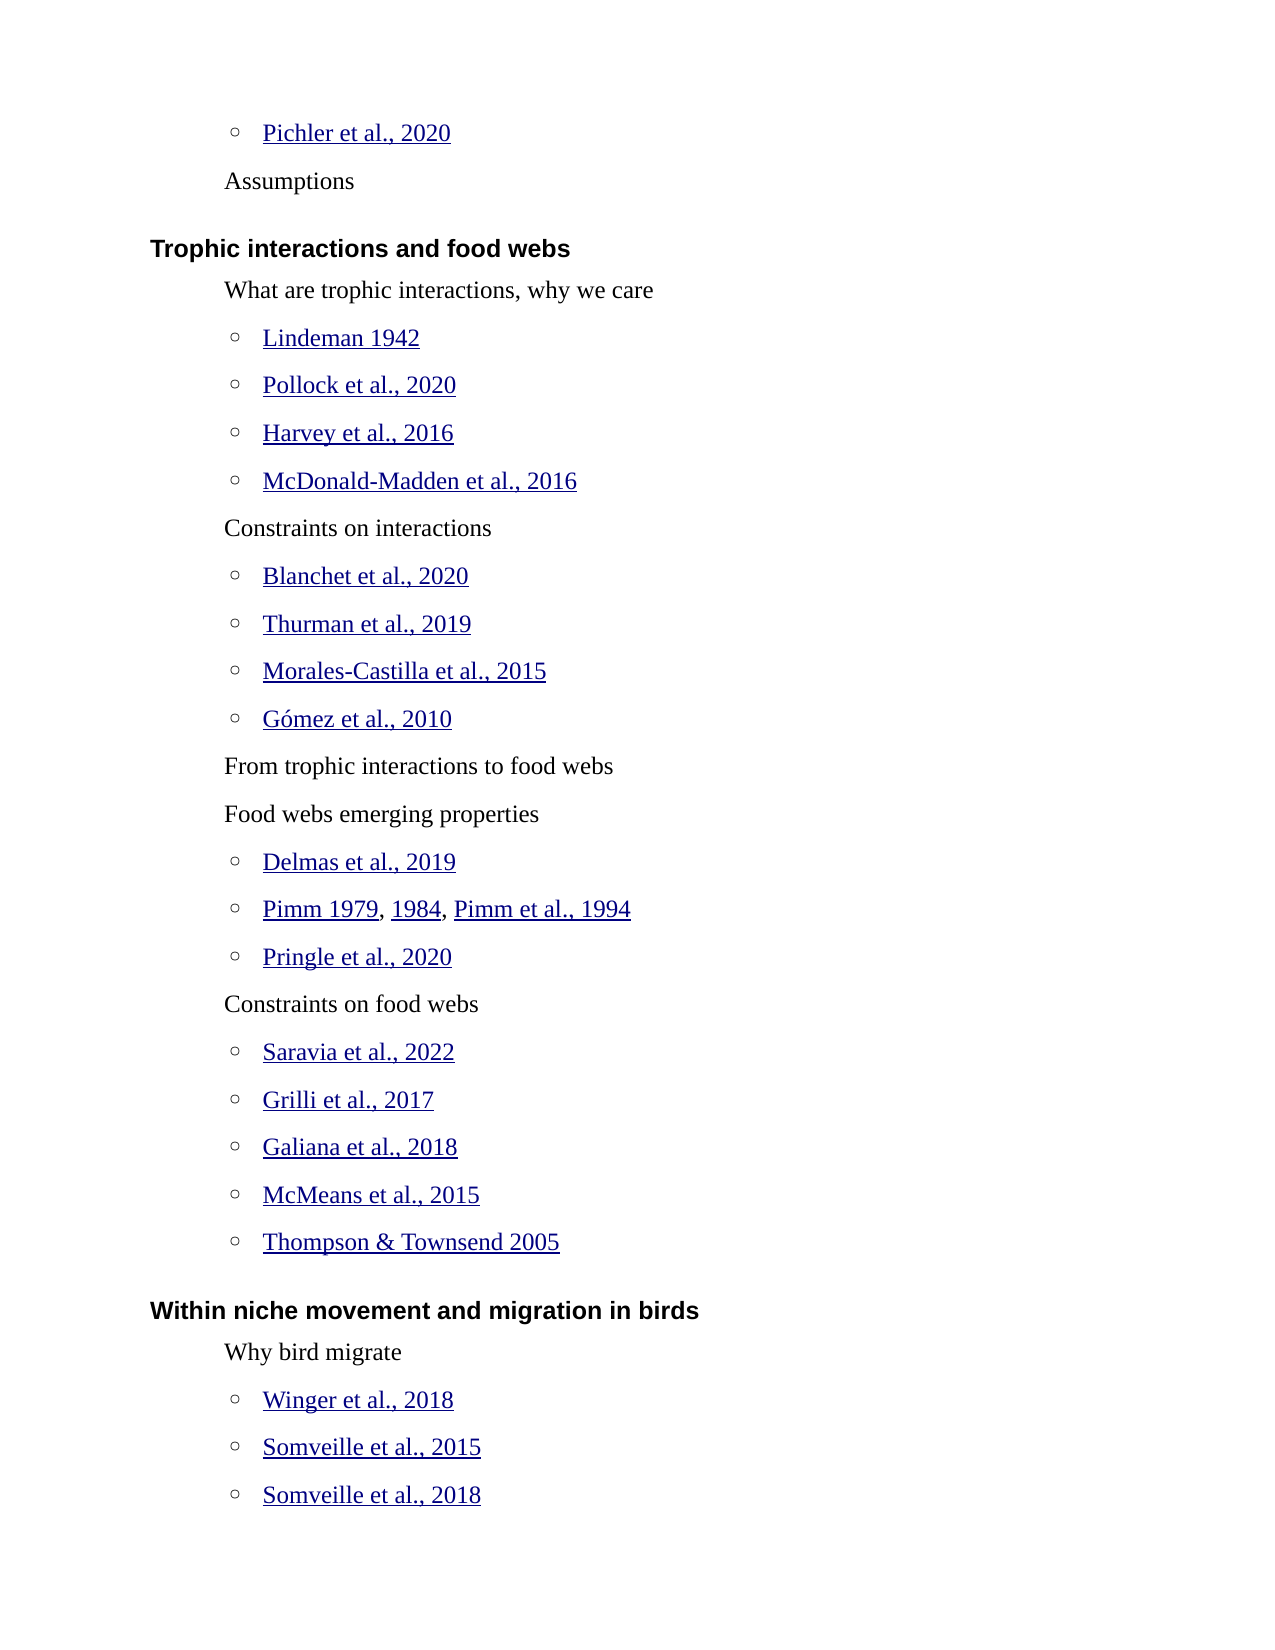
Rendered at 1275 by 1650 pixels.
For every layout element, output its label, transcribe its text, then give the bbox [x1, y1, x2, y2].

list Somveille et al., 2018 [225, 1480, 1125, 1509]
subtitle Within niche movement and migration in birds [150, 1296, 1125, 1325]
text Constraints on interactions [150, 513, 1125, 542]
list Morales-Castilla et al., 2015 [225, 656, 1125, 685]
list Blanchet et al., 2020 [225, 561, 1125, 590]
list Pichler et al., 2020 [225, 118, 1125, 147]
list Pringle et al., 2020 [225, 942, 1125, 971]
list Gómez et al., 2010 [225, 704, 1125, 733]
list McDonald-Madden et al., 2016 [225, 466, 1125, 494]
list Pollock et al., 2020 [225, 371, 1125, 399]
text Constraints on food webs [150, 989, 1125, 1018]
text Food webs emerging properties [150, 799, 1125, 828]
list Galiana et al., 2018 [225, 1132, 1125, 1161]
list Thurman et al., 2019 [225, 609, 1125, 637]
list Pimm 1979, 1984, Pimm et al., 1994 [225, 894, 1125, 923]
list Delmas et al., 2019 [225, 847, 1125, 875]
list Lindeman 1942 [225, 323, 1125, 352]
list Harvey et al., 2016 [225, 418, 1125, 447]
list Winger et al., 2018 [225, 1385, 1125, 1413]
list Grilli et al., 2017 [225, 1085, 1125, 1113]
subtitle Trophic interactions and food webs [150, 234, 1125, 263]
text Assumptions [150, 166, 1125, 194]
text From trophic interactions to food webs [150, 751, 1125, 780]
list Saravia et al., 2022 [225, 1037, 1125, 1066]
text Why bird migrate [150, 1337, 1125, 1366]
text What are trophic interactions, why we care [150, 275, 1125, 304]
list Somveille et al., 2015 [225, 1432, 1125, 1461]
list McMeans et al., 2015 [225, 1180, 1125, 1209]
list Thompson & Townsend 2005 [225, 1227, 1125, 1256]
